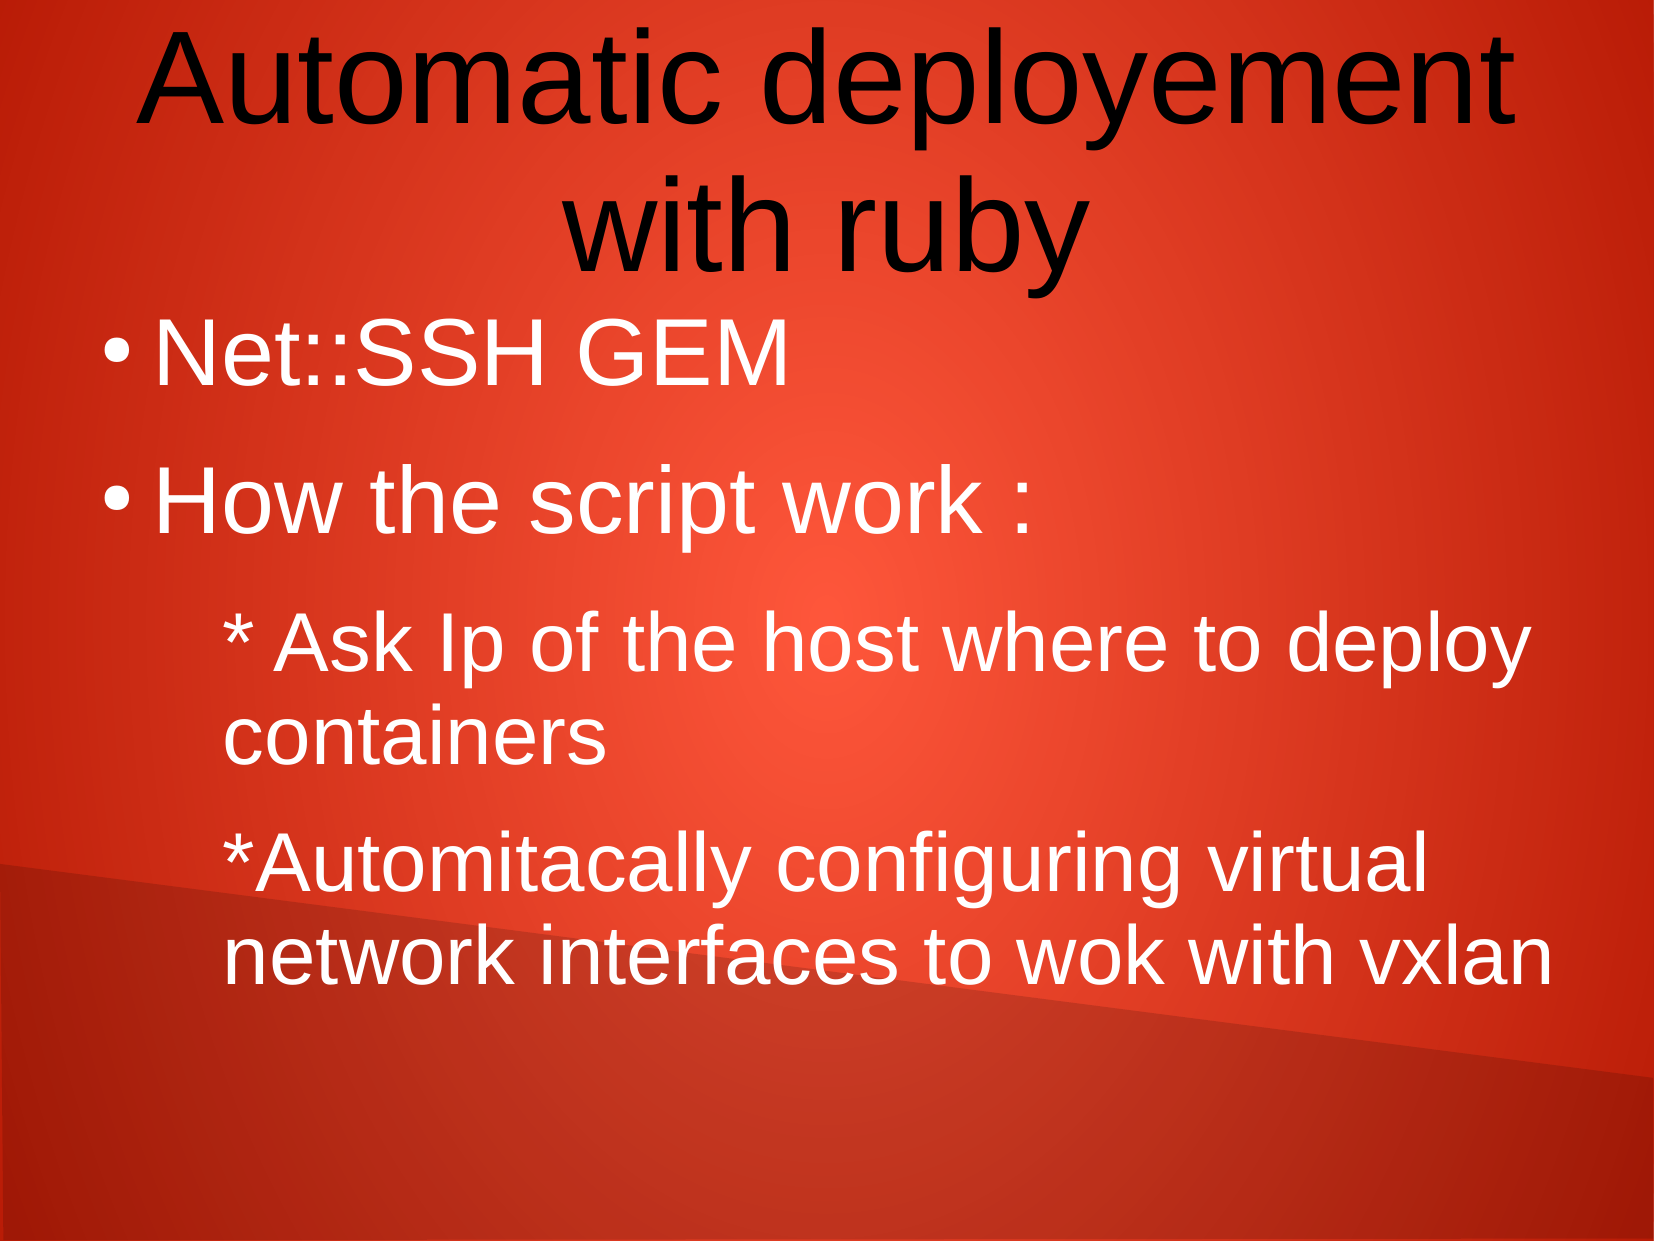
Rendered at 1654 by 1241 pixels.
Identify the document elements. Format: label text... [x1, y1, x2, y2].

title Automatic deployement with ruby [82, 4, 1571, 299]
list Net::SSH GEM How the script work : * Ask Ip of the host where to deploy containers *Automitacally configuring virtual network interfaces to wok with vxlan [82, 299, 1571, 1019]
